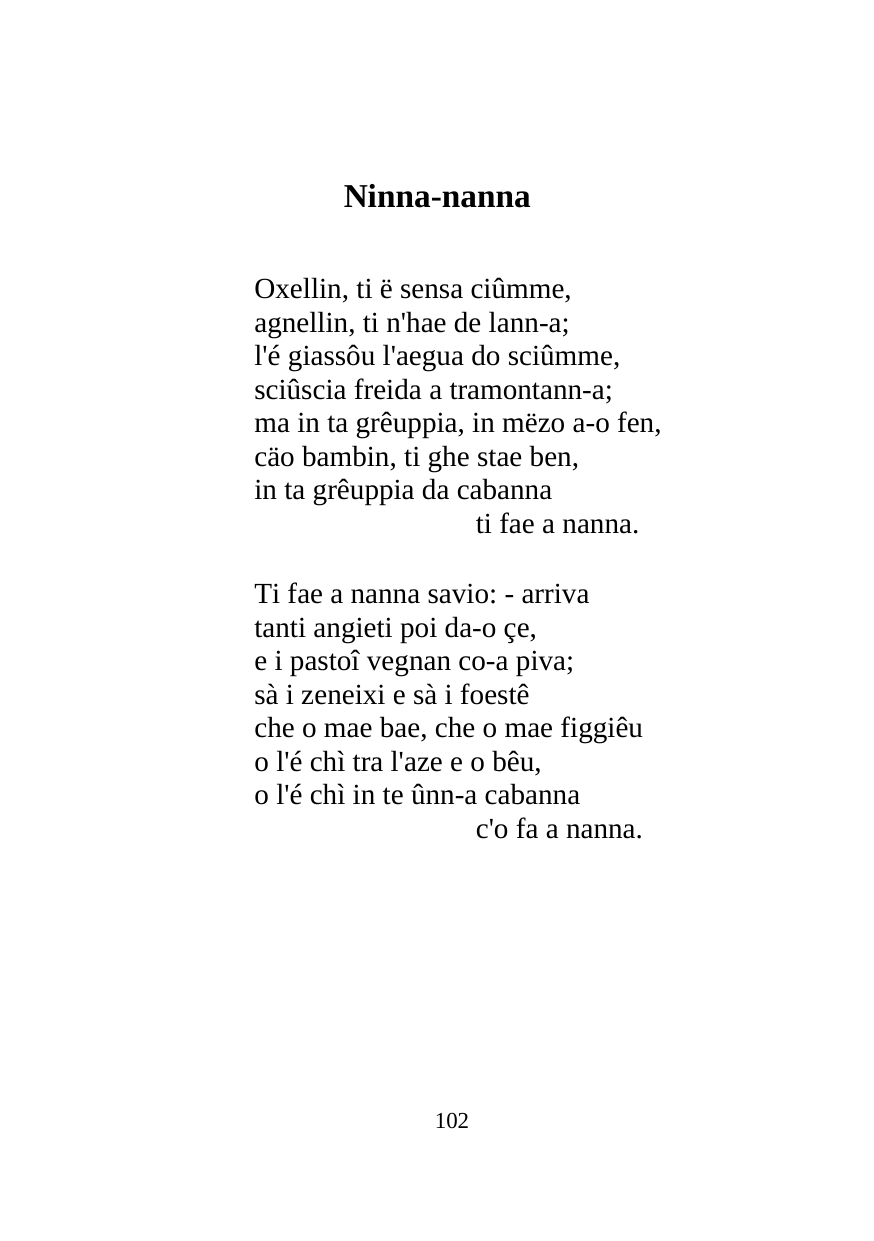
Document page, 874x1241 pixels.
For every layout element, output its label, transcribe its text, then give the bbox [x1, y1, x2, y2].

text ti fae a nanna. [254, 506, 768, 539]
text Oxellin, ti ë sensa ciûmme, agnellin, ti n'hae de lann-a; l'é giassôu l'aegua do sciûmme, sciûscia freida a tramontann-a; ma in ta grêuppia, in mëzo a-o fen, cäo bambin, ti ghe stae ben, in ta grêuppia da cabanna [254, 271, 768, 506]
text Ti fae a nanna savio: - arriva tanti angieti poi da-o çe, e i pastoî vegnan co-a piva; sà i zeneixi e sà i foestê che o mae bae, che o mae figgiêu o l'é chì tra l'aze e o bêu, o l'é chì in te ûnn-a cabanna [254, 576, 768, 811]
subtitle Ninna-nanna [106, 177, 768, 215]
text c'o fa a nanna. [254, 811, 768, 844]
